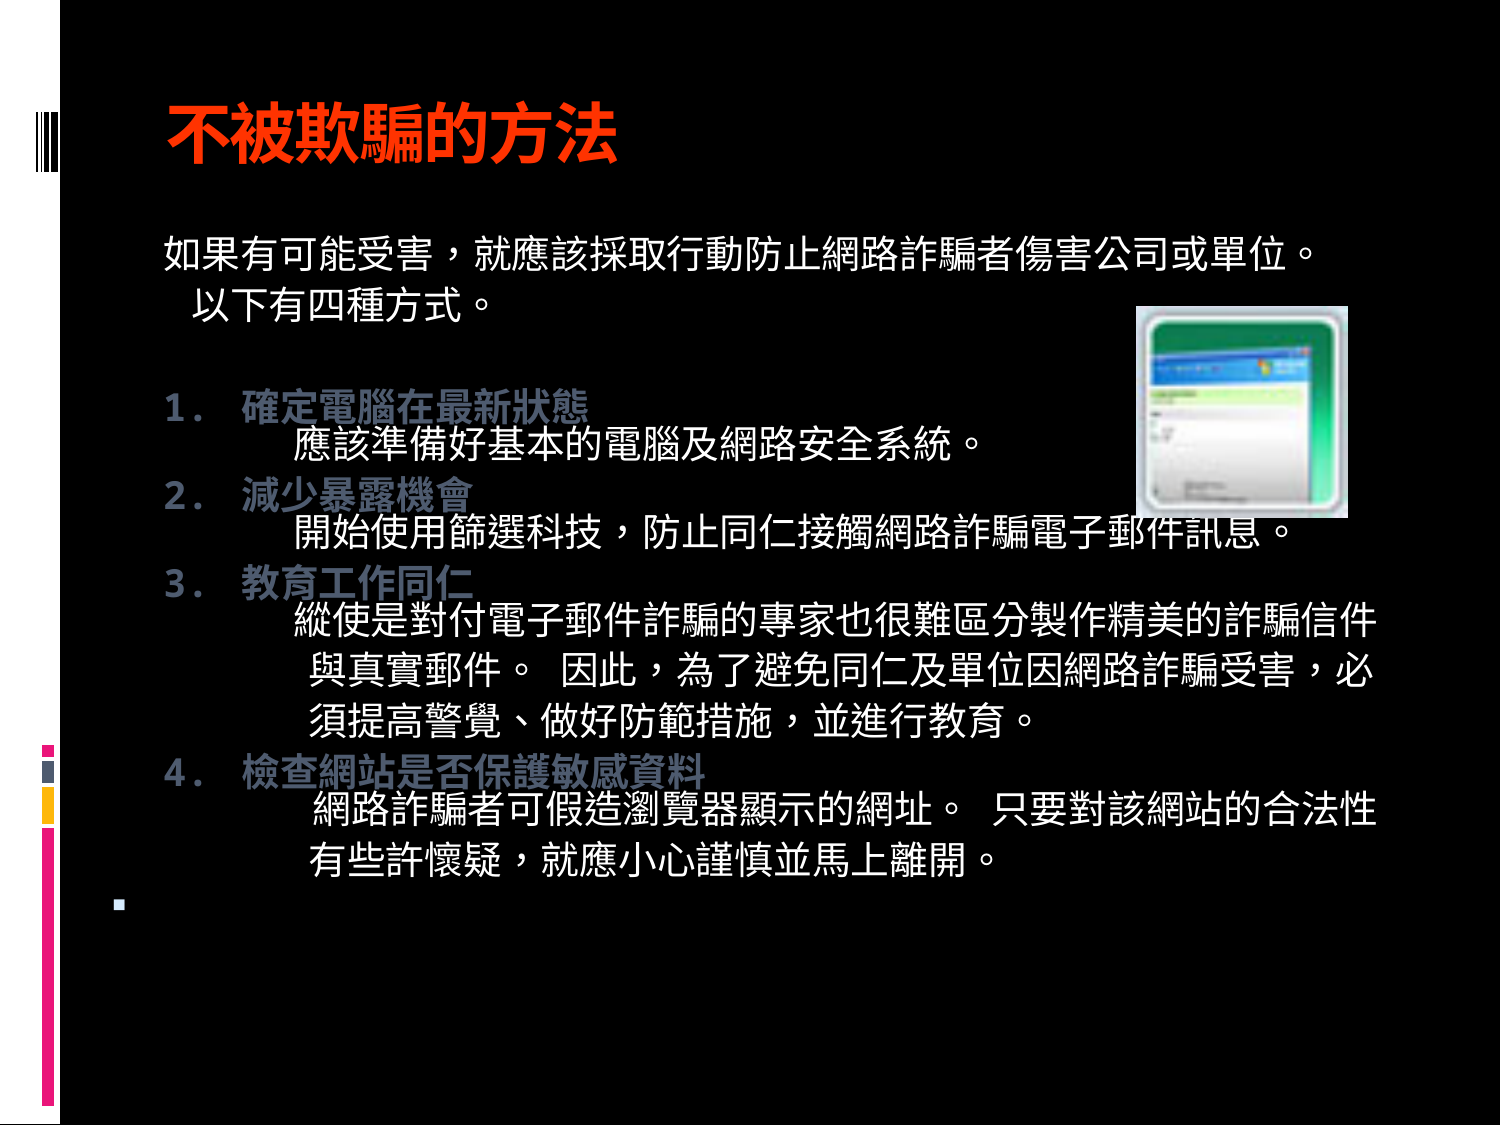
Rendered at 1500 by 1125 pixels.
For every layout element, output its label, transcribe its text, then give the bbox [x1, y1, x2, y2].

title 不被欺騙的方法 [150, 84, 1426, 231]
list 如果有可能受害，就應該採取行動防止網路詐騙者傷害公司或單位。 以下有四種方式。 1. 確定電腦在最新狀態 應該準備好基本的電腦及網路安全系統。 2. 減少暴露機會 開始使用篩選科技，防止同仁接觸網路詐騙電子郵件訊息。 3. 教育工作同仁 縱使是對付電子郵件詐騙的專家也很難區分製作精美的詐騙信件 與真實郵件。 因此，為了避免同仁及單位因網路詐騙受害，必 須提高警覺、做好防範措施，並進行教育。 4. 檢查網站是否保護敏感資料 網路詐騙者可假造瀏覽器顯示的網址。 只要對該網站的合法性 有些許懷疑，就應小心謹慎並馬上離開。 [75, 231, 1426, 963]
picture [1136, 306, 1348, 518]
